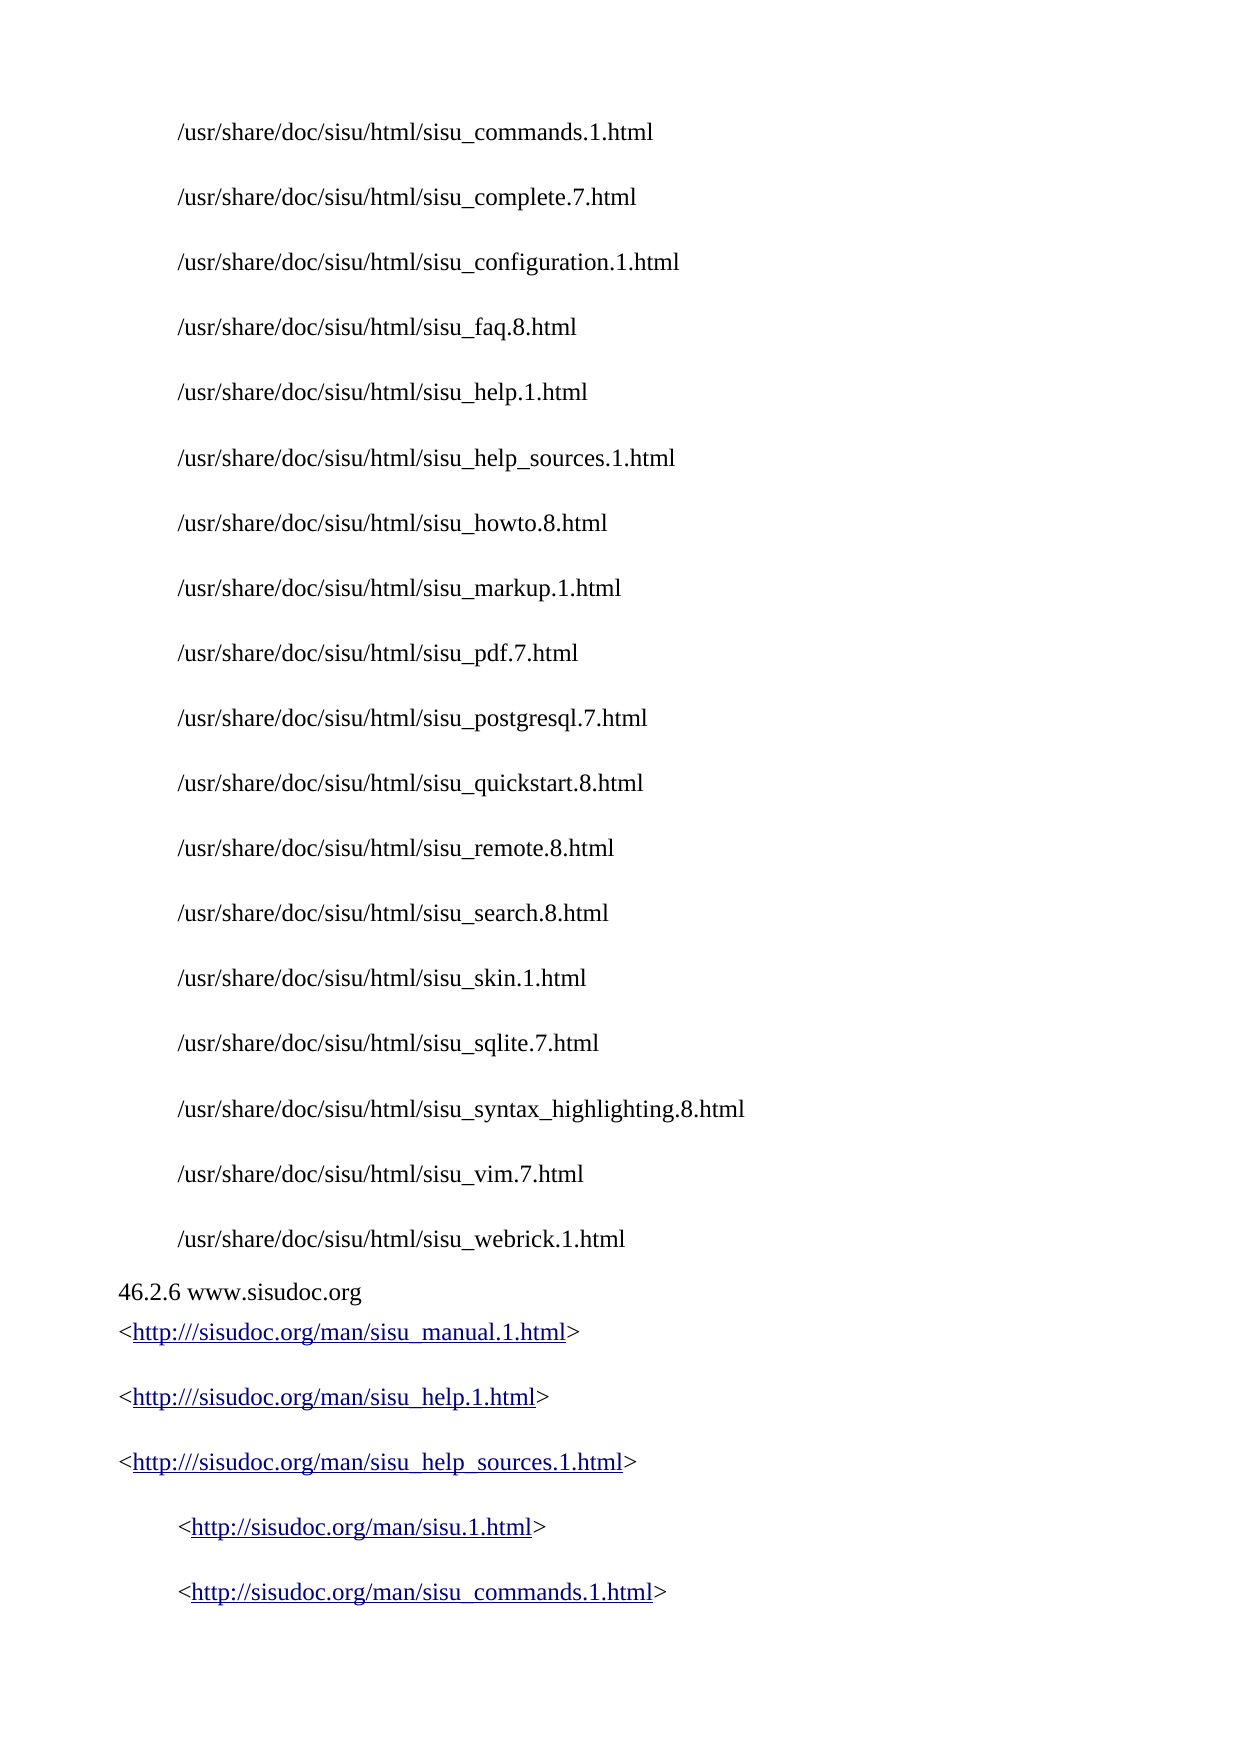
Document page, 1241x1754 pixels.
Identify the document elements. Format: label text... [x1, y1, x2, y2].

text <http:///sisudoc.org/man/sisu_help_sources.1.html> [118, 1448, 1122, 1476]
text <http://sisudoc.org/man/sisu.1.html> [177, 1513, 1122, 1541]
text /usr/share/doc/sisu/html/sisu_faq.8.html [177, 313, 1122, 341]
text /usr/share/doc/sisu/html/sisu_skin.1.html [177, 964, 1122, 992]
text /usr/share/doc/sisu/html/sisu_quickstart.8.html [177, 769, 1122, 797]
text /usr/share/doc/sisu/html/sisu_markup.1.html [177, 574, 1122, 602]
text /usr/share/doc/sisu/html/sisu_search.8.html [177, 899, 1122, 927]
text /usr/share/doc/sisu/html/sisu_configuration.1.html [177, 248, 1122, 276]
text /usr/share/doc/sisu/html/sisu_help_sources.1.html [177, 444, 1122, 471]
text /usr/share/doc/sisu/html/sisu_syntax_highlighting.8.html [177, 1095, 1122, 1122]
text <http:///sisudoc.org/man/sisu_help.1.html> [118, 1383, 1122, 1411]
text <http://sisudoc.org/man/sisu_commands.1.html> [177, 1578, 1122, 1606]
text /usr/share/doc/sisu/html/sisu_howto.8.html [177, 509, 1122, 536]
subtitle 46.2.6 www.sisudoc.org [118, 1278, 1122, 1306]
text <http:///sisudoc.org/man/sisu_manual.1.html> [118, 1318, 1122, 1345]
text /usr/share/doc/sisu/html/sisu_pdf.7.html [177, 639, 1122, 667]
text /usr/share/doc/sisu/html/sisu_postgresql.7.html [177, 704, 1122, 732]
text /usr/share/doc/sisu/html/sisu_complete.7.html [177, 183, 1122, 211]
text /usr/share/doc/sisu/html/sisu_commands.1.html [177, 118, 1122, 146]
text /usr/share/doc/sisu/html/sisu_webrick.1.html [177, 1225, 1122, 1253]
text /usr/share/doc/sisu/html/sisu_vim.7.html [177, 1160, 1122, 1187]
text /usr/share/doc/sisu/html/sisu_remote.8.html [177, 834, 1122, 862]
text /usr/share/doc/sisu/html/sisu_help.1.html [177, 378, 1122, 406]
text /usr/share/doc/sisu/html/sisu_sqlite.7.html [177, 1029, 1122, 1057]
